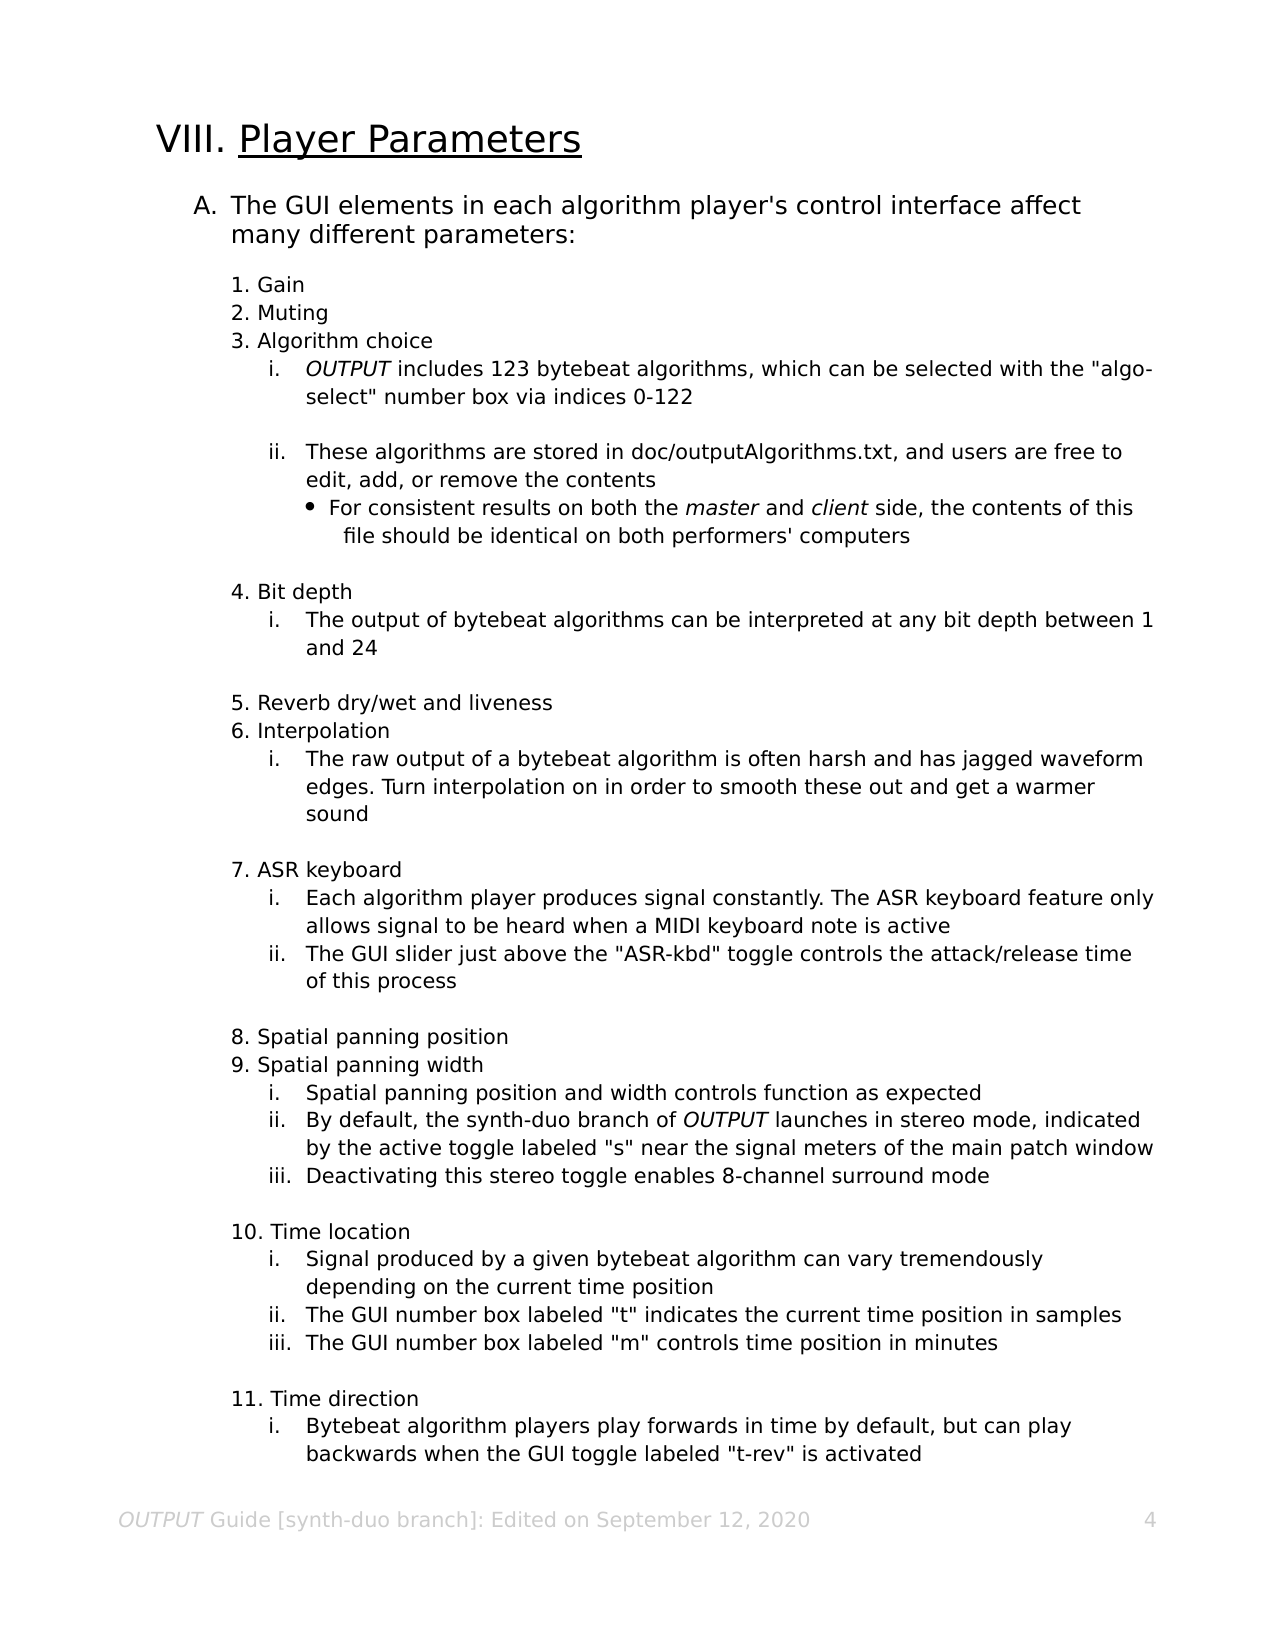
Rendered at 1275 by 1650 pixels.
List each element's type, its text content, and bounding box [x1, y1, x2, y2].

list Spatial panning position and width controls function as expected [268, 1081, 1157, 1105]
list Spatial panning position [231, 1025, 1157, 1049]
list The GUI number box labeled "m" controls time position in minutes [268, 1331, 1157, 1355]
list Player Parameters [156, 118, 1157, 162]
list Time location [231, 1220, 1157, 1244]
list OUTPUT includes 123 bytebeat algorithms, which can be selected with the "algo-select" number box via indices 0-122 [268, 357, 1157, 409]
list Deactivating this stereo toggle enables 8-channel surround mode [268, 1164, 1157, 1188]
list Gain [231, 273, 1157, 298]
list Muting [231, 301, 1157, 326]
list Interpolation [231, 719, 1157, 743]
list These algorithms are stored in doc/outputAlgorithms.txt, and users are free to edit, add, or remove the contents [268, 440, 1157, 492]
list The GUI elements in each algorithm player's control interface affect many different parameters: [193, 191, 1157, 249]
list The GUI slider just above the "ASR-kbd" toggle controls the attack/release time of this process [268, 942, 1157, 994]
list Each algorithm player produces signal constantly. The ASR keyboard feature only allows signal to be heard when a MIDI keyboard note is active [268, 886, 1157, 938]
list The GUI number box labeled "t" indicates the current time position in samples [268, 1303, 1157, 1327]
list By default, the synth-duo branch of OUTPUT launches in stereo mode, indicated by the active toggle labeled "s" near the signal meters of the main patch window [268, 1108, 1157, 1161]
list For consistent results on both the master and client side, the contents of this file should be identical on both performers' computers [306, 496, 1157, 549]
list The raw output of a bytebeat algorithm is often harsh and has jagged waveform edges. Turn interpolation on in order to smooth these out and get a warmer sound [268, 747, 1157, 827]
list Bit depth [231, 580, 1157, 604]
list Algorithm choice [231, 329, 1157, 353]
list Bytebeat algorithm players play forwards in time by default, but can play backwards when the GUI toggle labeled "t-rev" is activated [268, 1414, 1157, 1466]
list Signal produced by a given bytebeat algorithm can vary tremendously depending on the current time position [268, 1247, 1157, 1299]
list Time direction [231, 1387, 1157, 1411]
list ASR keyboard [231, 858, 1157, 882]
list Reverb dry/wet and liveness [231, 691, 1157, 716]
list The output of bytebeat algorithms can be interpreted at any bit depth between 1 and 24 [268, 608, 1157, 660]
list Spatial panning width [231, 1053, 1157, 1077]
